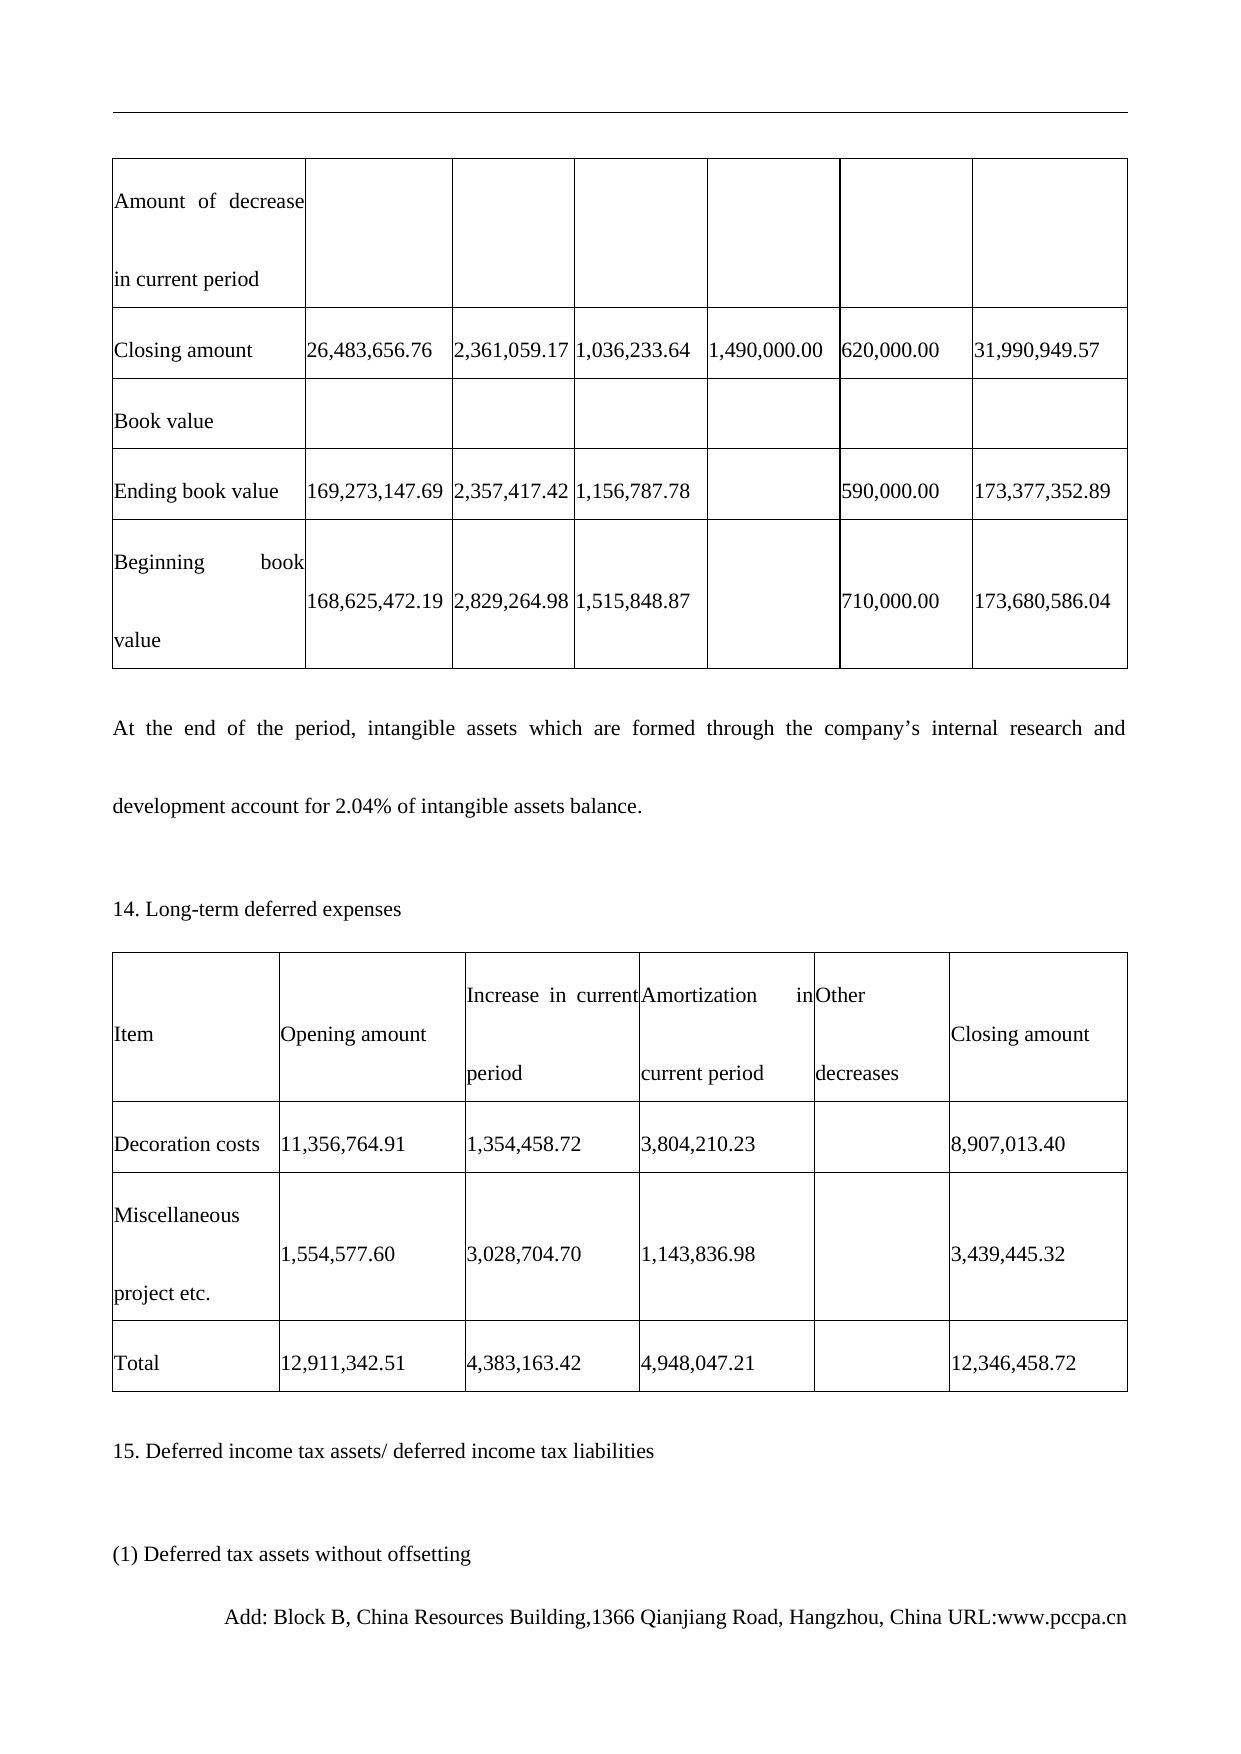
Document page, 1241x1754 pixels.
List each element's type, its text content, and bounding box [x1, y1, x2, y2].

table_cell 31,990,949.57 [973, 308, 1127, 378]
table_cell 2,357,417.42 [453, 449, 574, 519]
table_cell 173,680,586.04 [973, 520, 1127, 668]
table_cell 1,143,836.98 [640, 1173, 814, 1320]
table_cell [973, 379, 1127, 448]
table_header Other decreases [815, 953, 949, 1101]
table_cell Ending book value [113, 449, 305, 519]
table_cell Amount of decrease in current period [113, 159, 305, 307]
text (1) Deferred tax assets without offsetting [112, 1512, 1128, 1574]
table_cell [815, 1102, 949, 1172]
table_cell 3,439,445.32 [950, 1173, 1127, 1320]
table_cell Book value [113, 379, 305, 448]
table_cell [575, 159, 707, 307]
table_cell 2,361,059.17 [453, 308, 574, 378]
table_cell Decoration costs [113, 1102, 279, 1172]
table_cell 620,000.00 [841, 308, 972, 378]
table_cell [841, 159, 972, 307]
table_cell Miscellaneous project etc. [113, 1173, 279, 1320]
table_cell 1,036,233.64 [575, 308, 707, 378]
table_cell 1,354,458.72 [466, 1102, 639, 1172]
text 14. Long-term deferred expenses [112, 866, 1128, 929]
table_cell 2,829,264.98 [453, 520, 574, 668]
table_cell 4,383,163.42 [466, 1321, 639, 1391]
table_cell 590,000.00 [841, 449, 972, 519]
table_cell 8,907,013.40 [950, 1102, 1127, 1172]
table_cell [815, 1321, 949, 1391]
table_cell Beginning book value [113, 520, 305, 668]
text 15. Deferred income tax assets/ deferred income tax liabilities [112, 1409, 1128, 1471]
table_cell 12,911,342.51 [280, 1321, 465, 1391]
table_cell 1,515,848.87 [575, 520, 707, 668]
table_cell [708, 379, 839, 448]
table_cell 3,804,210.23 [640, 1102, 814, 1172]
table_cell [708, 159, 839, 307]
table_header Increase in current period [466, 953, 639, 1101]
table_cell [708, 520, 839, 668]
table_cell 1,156,787.78 [575, 449, 707, 519]
table_cell 12,346,458.72 [950, 1321, 1127, 1391]
table_cell 168,625,472.19 [306, 520, 452, 668]
table_cell 169,273,147.69 [306, 449, 452, 519]
table_cell [306, 159, 452, 307]
table_cell 1,490,000.00 [708, 308, 839, 378]
table_header Closing amount [950, 953, 1127, 1101]
table_header Opening amount [280, 953, 465, 1101]
table_cell 710,000.00 [841, 520, 972, 668]
text At the end of the period, intangible assets which are formed through the company’s internal research and development account for 2.04% of intangible assets balance. [112, 686, 1128, 826]
table_cell Total [113, 1321, 279, 1391]
table_cell 11,356,764.91 [280, 1102, 465, 1172]
table_cell 1,554,577.60 [280, 1173, 465, 1320]
table_cell 26,483,656.76 [306, 308, 452, 378]
table_cell 4,948,047.21 [640, 1321, 814, 1391]
table_cell [841, 379, 972, 448]
table_cell [575, 379, 707, 448]
table_cell [973, 159, 1127, 307]
table_header Amortization in current period [640, 953, 814, 1101]
table_cell [708, 449, 839, 519]
table_cell 3,028,704.70 [466, 1173, 639, 1320]
table_cell 173,377,352.89 [973, 449, 1127, 519]
table_header Item [113, 953, 279, 1101]
table_cell [815, 1173, 949, 1320]
table_cell [306, 379, 452, 448]
table_cell [453, 159, 574, 307]
table_cell [453, 379, 574, 448]
table_cell Closing amount [113, 308, 305, 378]
